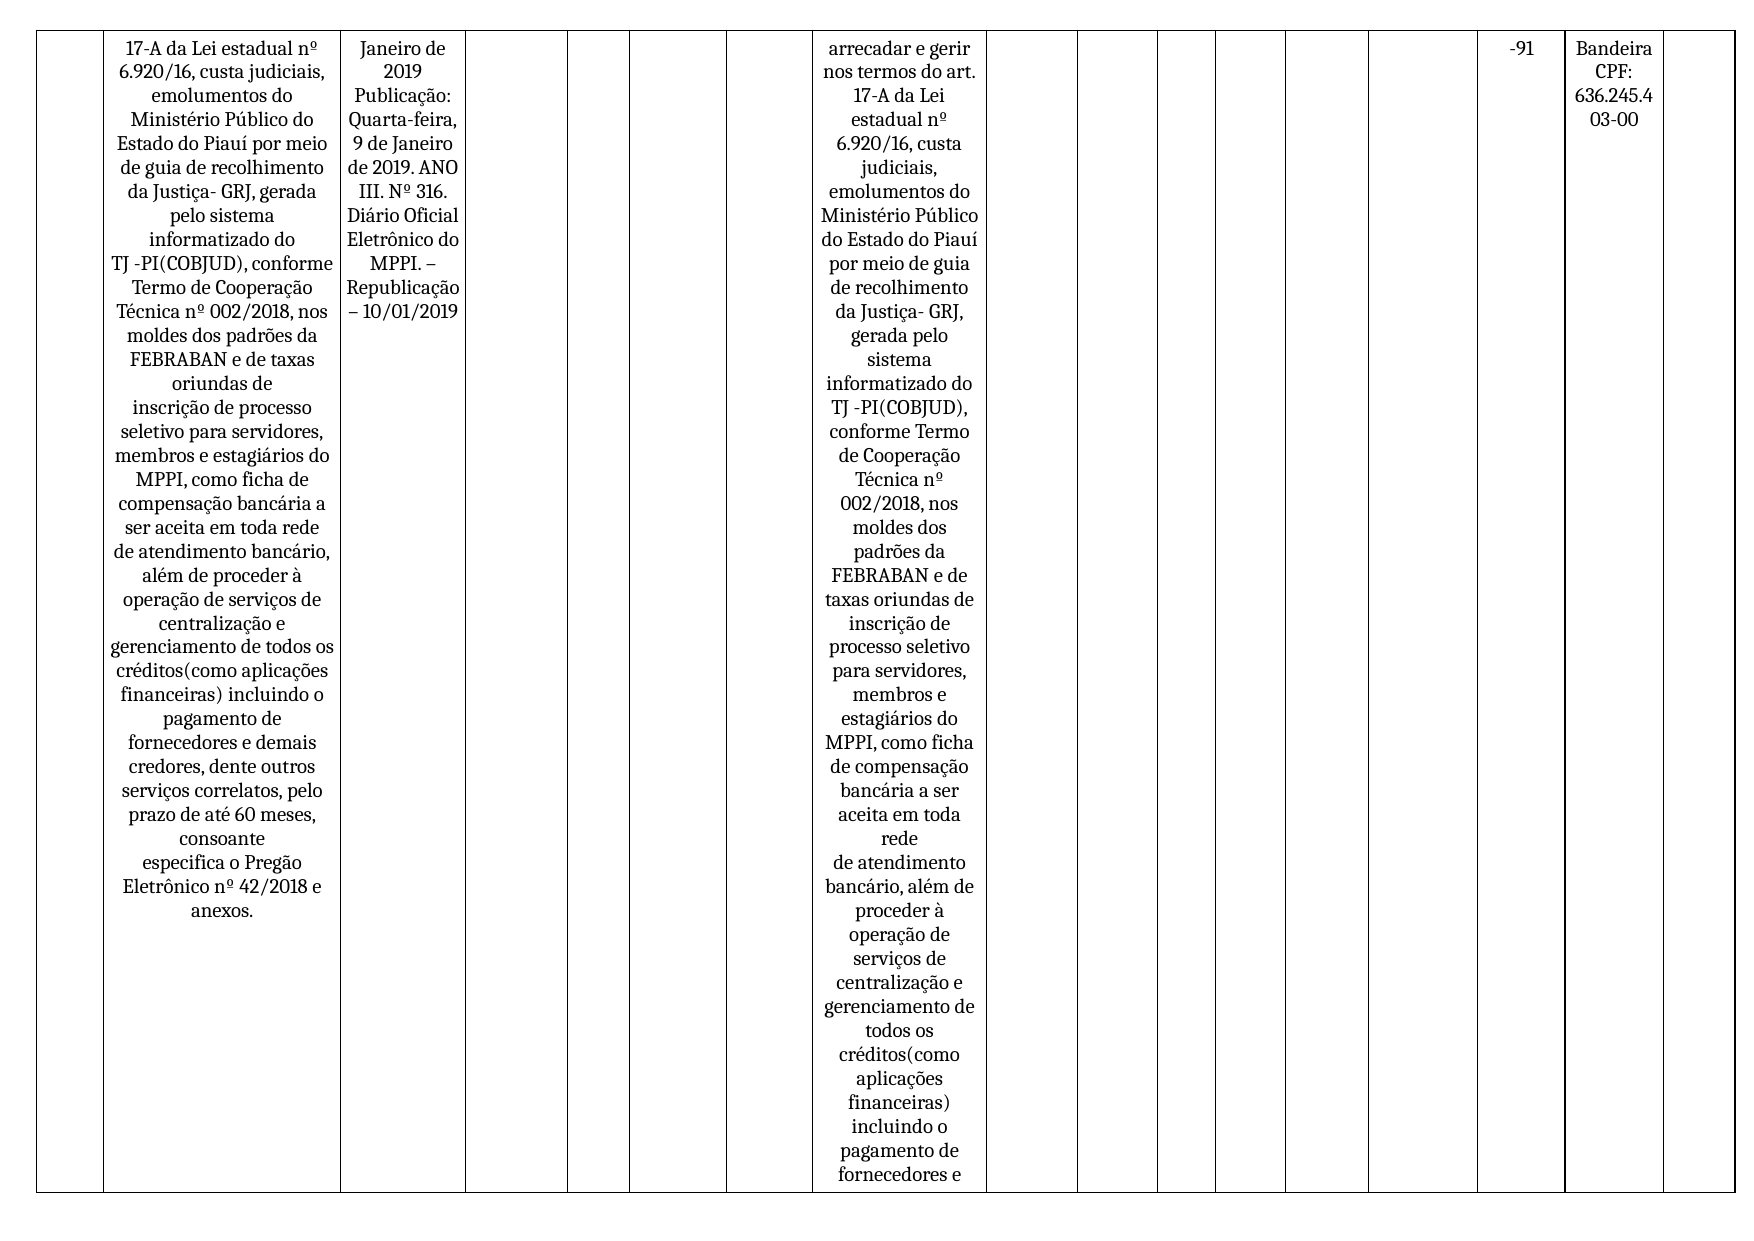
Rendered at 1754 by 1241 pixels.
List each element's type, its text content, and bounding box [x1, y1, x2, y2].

table_cell [37, 31, 103, 1192]
table_cell [1286, 31, 1368, 1192]
table_cell [630, 31, 726, 1192]
table_cell [1369, 31, 1477, 1192]
table_cell 91 [1478, 31, 1564, 1192]
table_cell [568, 31, 629, 1192]
table_cell - [1158, 31, 1215, 1192]
table_cell Janeiro de 2019 Publicação: Quarta-feira, 9 de Janeiro de 2019. ANO III. Nº 316. Diário Oficial Eletrônico do MPPI. – Republicação – 10/01/2019 [341, 31, 465, 1192]
table_cell - [1078, 31, 1157, 1192]
table_cell [1664, 31, 1734, 1192]
table_cell [466, 31, 567, 1192]
table_cell - [1216, 31, 1285, 1192]
table_cell [727, 31, 812, 1192]
table_cell Bandeira CPF: 636.245.403-00 [1566, 31, 1663, 1192]
table_cell 17-A da Lei estadual nº 6.920/16, custa judiciais, emolumentos do Ministério Público do Estado do Piauí por meio de guia de recolhimento da Justiça- GRJ, gerada pelo sistema informatizado do TJ -PI(COBJUD), conforme Termo de Cooperação Técnica nº 002/2018, nos moldes dos padrões da FEBRABAN e de taxas oriundas de inscrição de processo seletivo para servidores, membros e estagiários do MPPI, como ficha de compensação bancária a ser aceita em toda rede de atendimento bancário, além de proceder à operação de serviços de centralização e gerenciamento de todos os créditos(como aplicações financeiras) incluindo o pagamento de fornecedores e demais credores, dente outros serviços correlatos, pelo prazo de até 60 meses, consoante especifica o Pregão Eletrônico nº 42/2018 e anexos. [104, 31, 340, 1192]
table_cell - [987, 31, 1077, 1192]
table_cell arrecadar e gerir nos termos do art. 17-A da Lei estadual nº 6.920/16, custa judiciais, emolumentos do Ministério Público do Estado do Piauí por meio de guia de recolhimento da Justiça- GRJ, gerada pelo sistema informatizado do TJ -PI(COBJUD), conforme Termo de Cooperação Técnica nº 002/2018, nos moldes dos padrões da FEBRABAN e de taxas oriundas de inscrição de processo seletivo para servidores, membros e estagiários do MPPI, como ficha de compensação bancária a ser aceita em toda rede de atendimento bancário, além de proceder à operação de serviços de centralização e gerenciamento de todos os créditos(como aplicações financeiras) incluindo o pagamento de fornecedores e [813, 31, 986, 1192]
